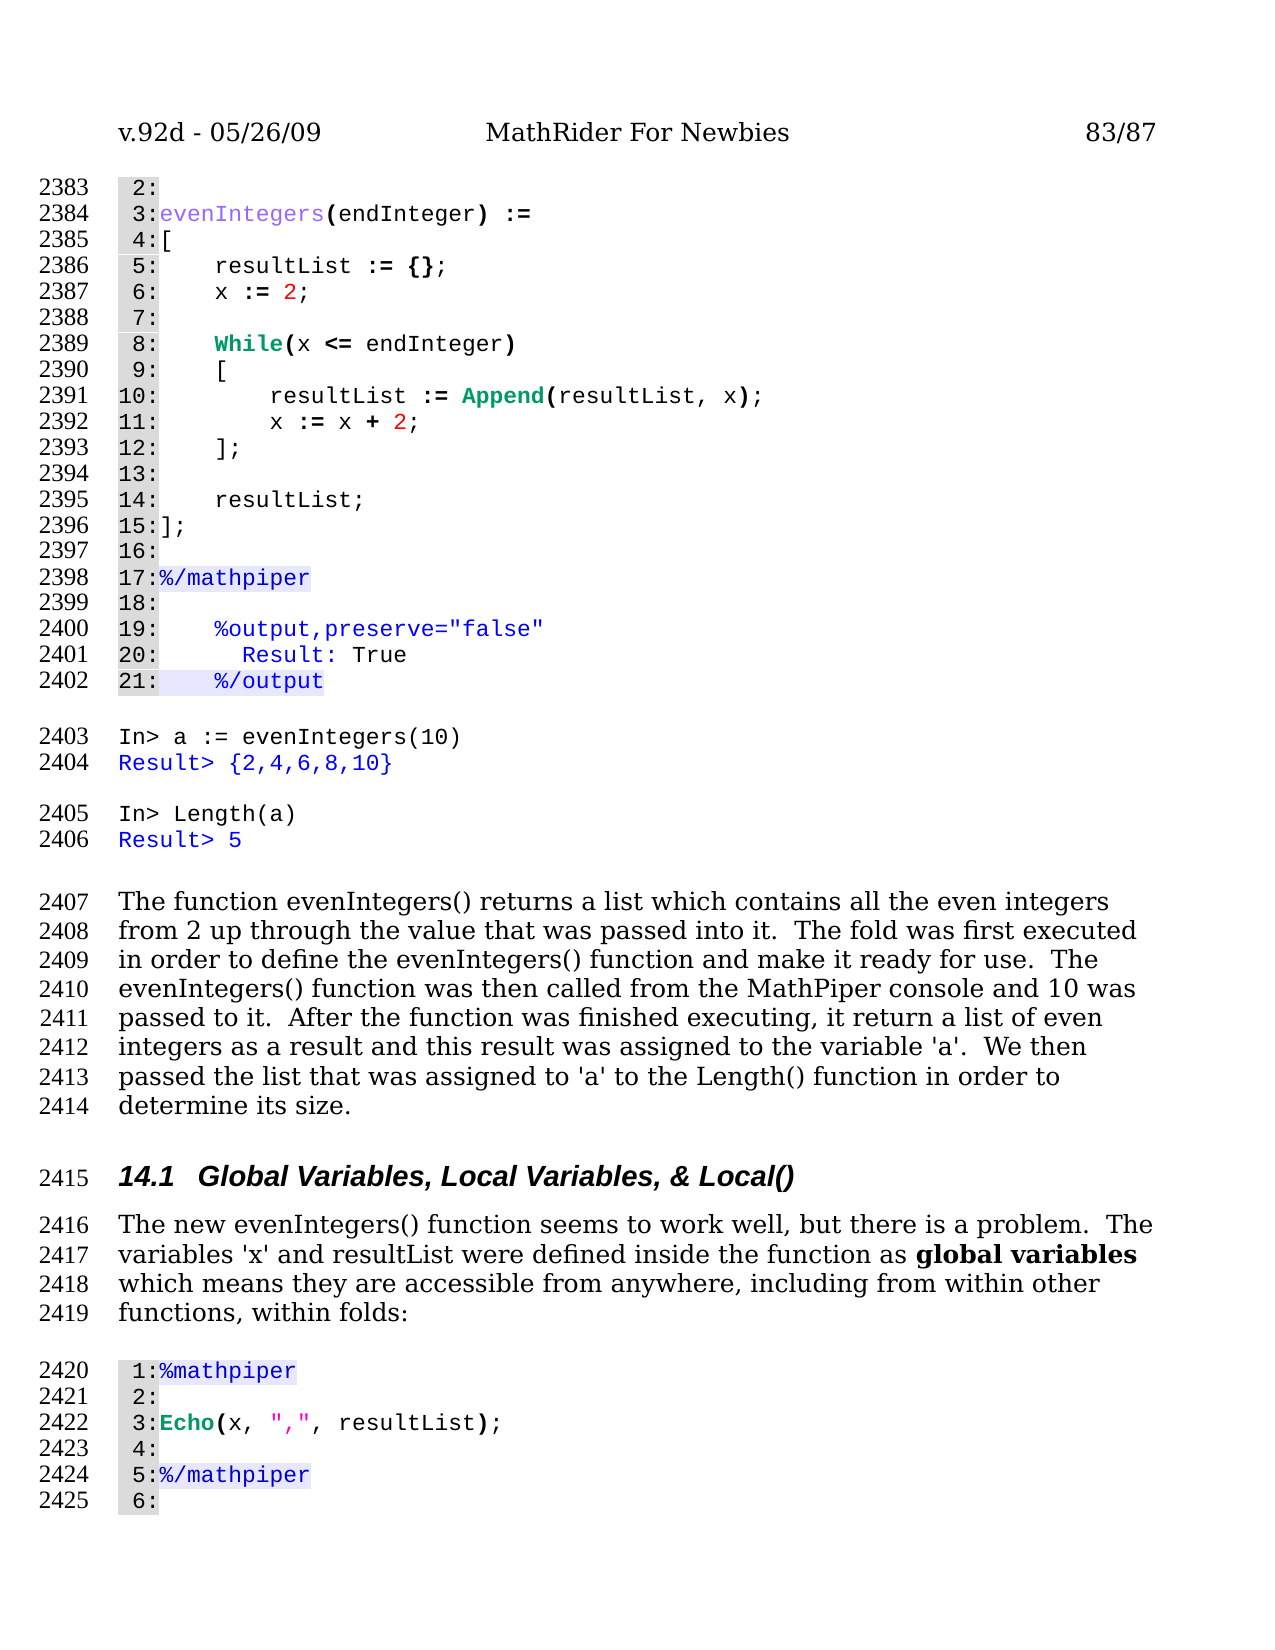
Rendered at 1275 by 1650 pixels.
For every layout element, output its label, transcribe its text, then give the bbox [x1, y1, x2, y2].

text 21: %/output [118, 669, 1157, 696]
text 5: resultList := {}; [118, 254, 1157, 281]
text 5:%/mathpiper [118, 1463, 1157, 1489]
text 8: While(x <= endInteger) [118, 332, 1157, 358]
text 16: [118, 540, 1157, 566]
text 4: [118, 1437, 1157, 1463]
text 14: resultList; [118, 488, 1157, 514]
text Result> 5 [118, 829, 1157, 855]
text The new evenIntegers() function seems to work well, but there is a problem. The variables 'x' and resultList were defined inside the function as global variables which means they are accessible from anywhere, including from within other functions, within folds: [118, 1211, 1157, 1327]
text 7: [118, 306, 1157, 332]
subtitle Global Variables, Local Variables, & Local() [118, 1159, 1157, 1193]
text The function evenIntegers() returns a list which contains all the even integers from 2 up through the value that was passed into it. The fold was first executed in order to define the evenIntegers() function and make it ready for use. The evenIntegers() function was then called from the MathPiper console and 10 was passed to it. After the function was finished executing, it return a list of even integers as a result and this result was assigned to the variable 'a'. We then passed the list that was assigned to 'a' to the Length() function in order to determine its size. [118, 887, 1157, 1120]
text 9: [ [118, 358, 1157, 384]
text 17:%/mathpiper [118, 566, 1157, 592]
text 19: %output,preserve="false" [118, 618, 1157, 644]
text 11: x := x + 2; [118, 410, 1157, 436]
text 13: [118, 462, 1157, 488]
text 2: [118, 1385, 1157, 1411]
text 3:evenIntegers(endInteger) := [118, 203, 1157, 229]
text 20: Result: True [118, 644, 1157, 669]
text In> a := evenIntegers(10) [118, 725, 1157, 751]
text 1:%mathpiper [118, 1359, 1157, 1385]
text 6: x := 2; [118, 281, 1157, 306]
text 18: [118, 592, 1157, 618]
text 4:[ [118, 229, 1157, 254]
text 12: ]; [118, 436, 1157, 462]
text In> Length(a) [118, 803, 1157, 829]
text 15:]; [118, 514, 1157, 540]
text Result> {2,4,6,8,10} [118, 751, 1157, 777]
text 6: [118, 1489, 1157, 1515]
text 2: [118, 177, 1157, 203]
text 3:Echo(x, ",", resultList); [118, 1411, 1157, 1437]
text 10: resultList := Append(resultList, x); [118, 384, 1157, 410]
